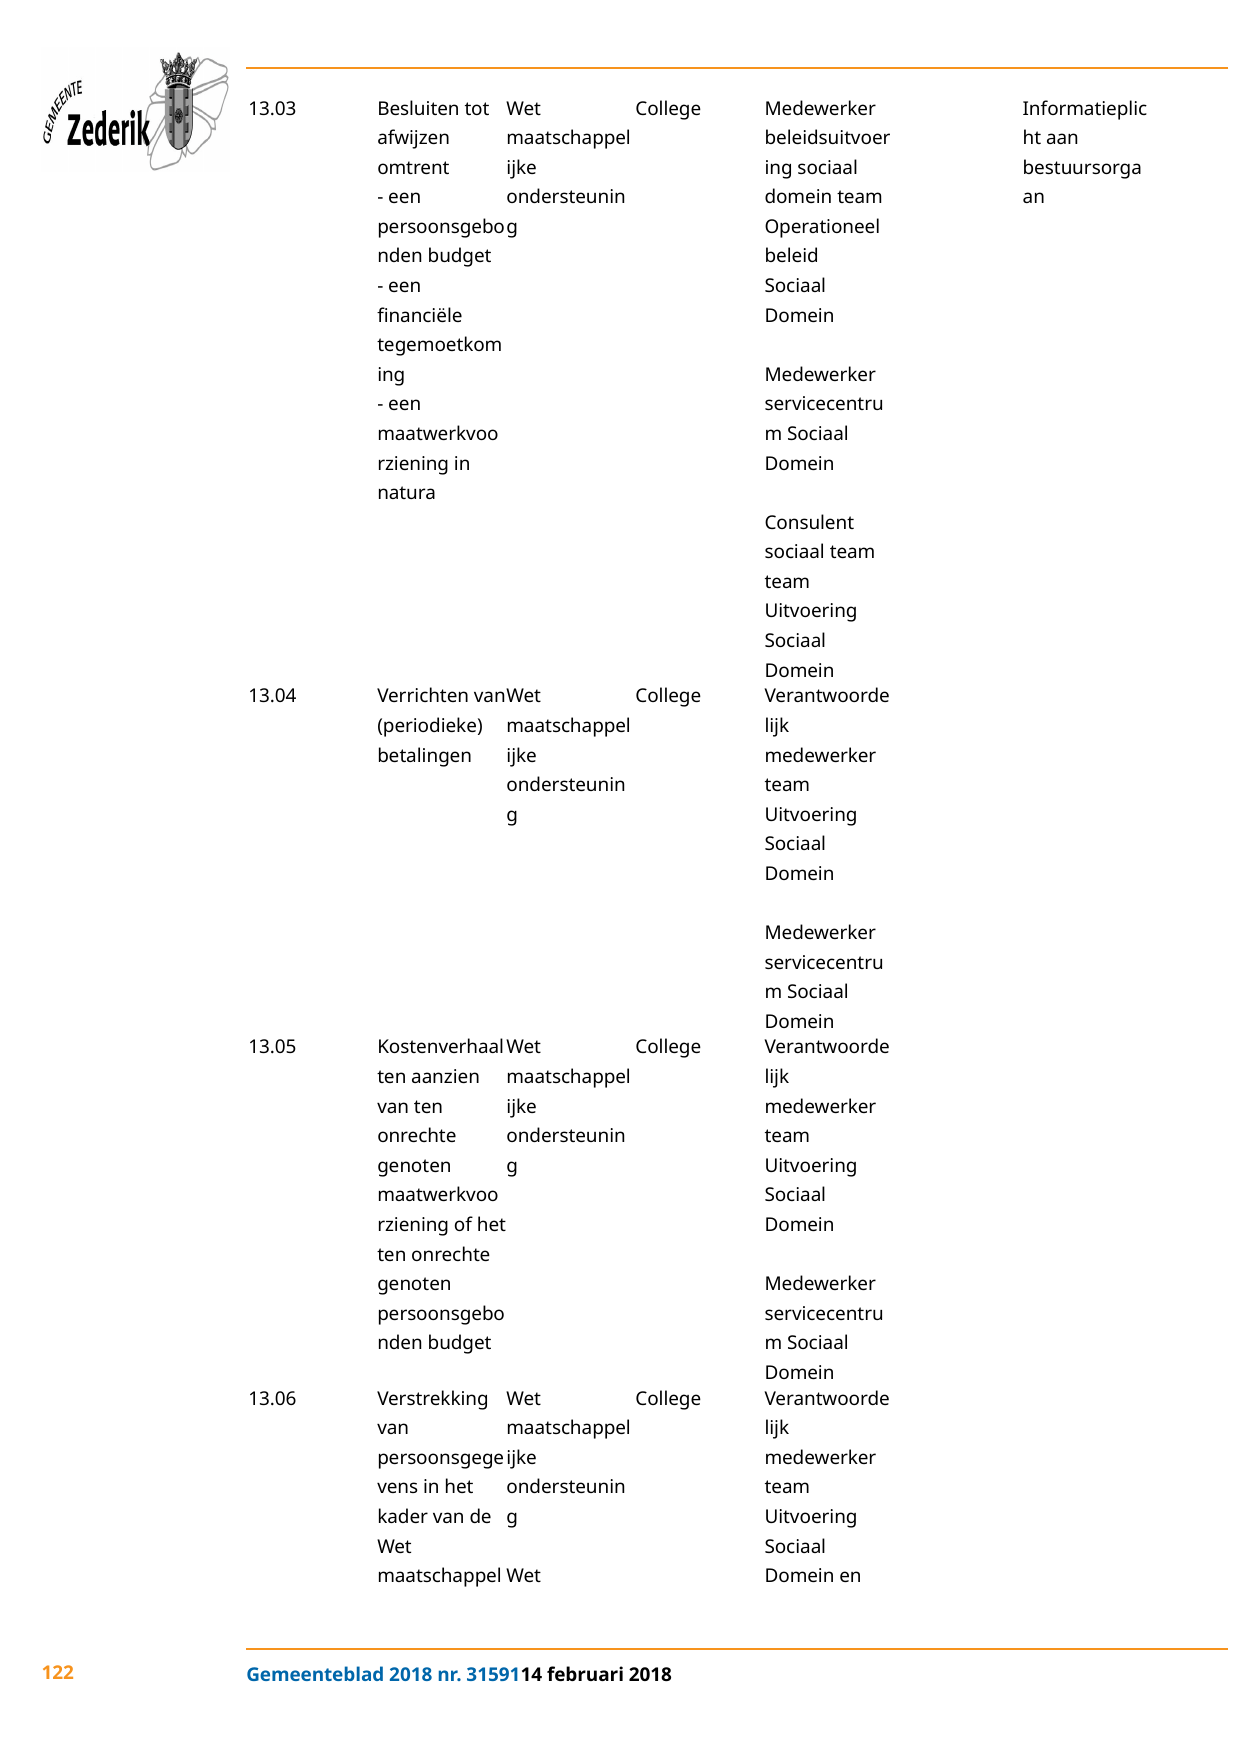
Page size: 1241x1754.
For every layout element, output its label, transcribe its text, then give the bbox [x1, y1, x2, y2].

table_cell 13.03 [248, 95, 377, 683]
table_cell College [635, 683, 764, 1034]
table_cell College [635, 1385, 764, 1588]
table_cell Wet maatschappelijke ondersteuning [506, 95, 635, 683]
table_cell Wet maatschappelijke ondersteuning Wet [506, 1385, 635, 1588]
table_cell [894, 1034, 1022, 1385]
table_cell Verantwoordelijk medewerker team Uitvoering Sociaal Domein Medewerker servicecentrum Sociaal Domein [764, 683, 893, 1034]
table_cell [894, 95, 1022, 683]
table_cell 13.05 [248, 1034, 377, 1385]
picture [41, 47, 231, 172]
table_cell Medewerker beleidsuitvoering sociaal domein team Operationeel beleid Sociaal Domein Medewerker servicecentrum Sociaal Domein Consulent sociaal team team Uitvoering Sociaal Domein [764, 95, 893, 683]
table_cell Verrichten van (periodieke) betalingen [377, 683, 506, 1034]
table_cell [1023, 1385, 1152, 1588]
table_cell Verstrekking van persoonsgegevens in het kader van de Wet maatschappel [377, 1385, 506, 1588]
table_cell Wet maatschappelijke ondersteuning [506, 1034, 635, 1385]
table_cell Wet maatschappelijke ondersteuning [506, 683, 635, 1034]
table_cell 13.04 [248, 683, 377, 1034]
table_cell [894, 1385, 1022, 1588]
table_cell Besluiten tot afwijzen omtrent - een persoonsgebonden budget - een financiële tegemoetkoming - een maatwerkvoorziening in natura [377, 95, 506, 683]
table_cell Verantwoordelijk medewerker team Uitvoering Sociaal Domein en [764, 1385, 893, 1588]
table_cell College [635, 1034, 764, 1385]
table_cell College [635, 95, 764, 683]
table_cell [894, 683, 1022, 1034]
table_cell 13.06 [248, 1385, 377, 1588]
table_cell Informatieplicht aan bestuursorgaan [1023, 95, 1152, 683]
table_cell Verantwoordelijk medewerker team Uitvoering Sociaal Domein Medewerker servicecentrum Sociaal Domein [764, 1034, 893, 1385]
table_cell Kostenverhaal ten aanzien van ten onrechte genoten maatwerkvoorziening of het ten onrechte genoten persoonsgebonden budget [377, 1034, 506, 1385]
table_cell [1023, 683, 1152, 1034]
table_cell [1023, 1034, 1152, 1385]
